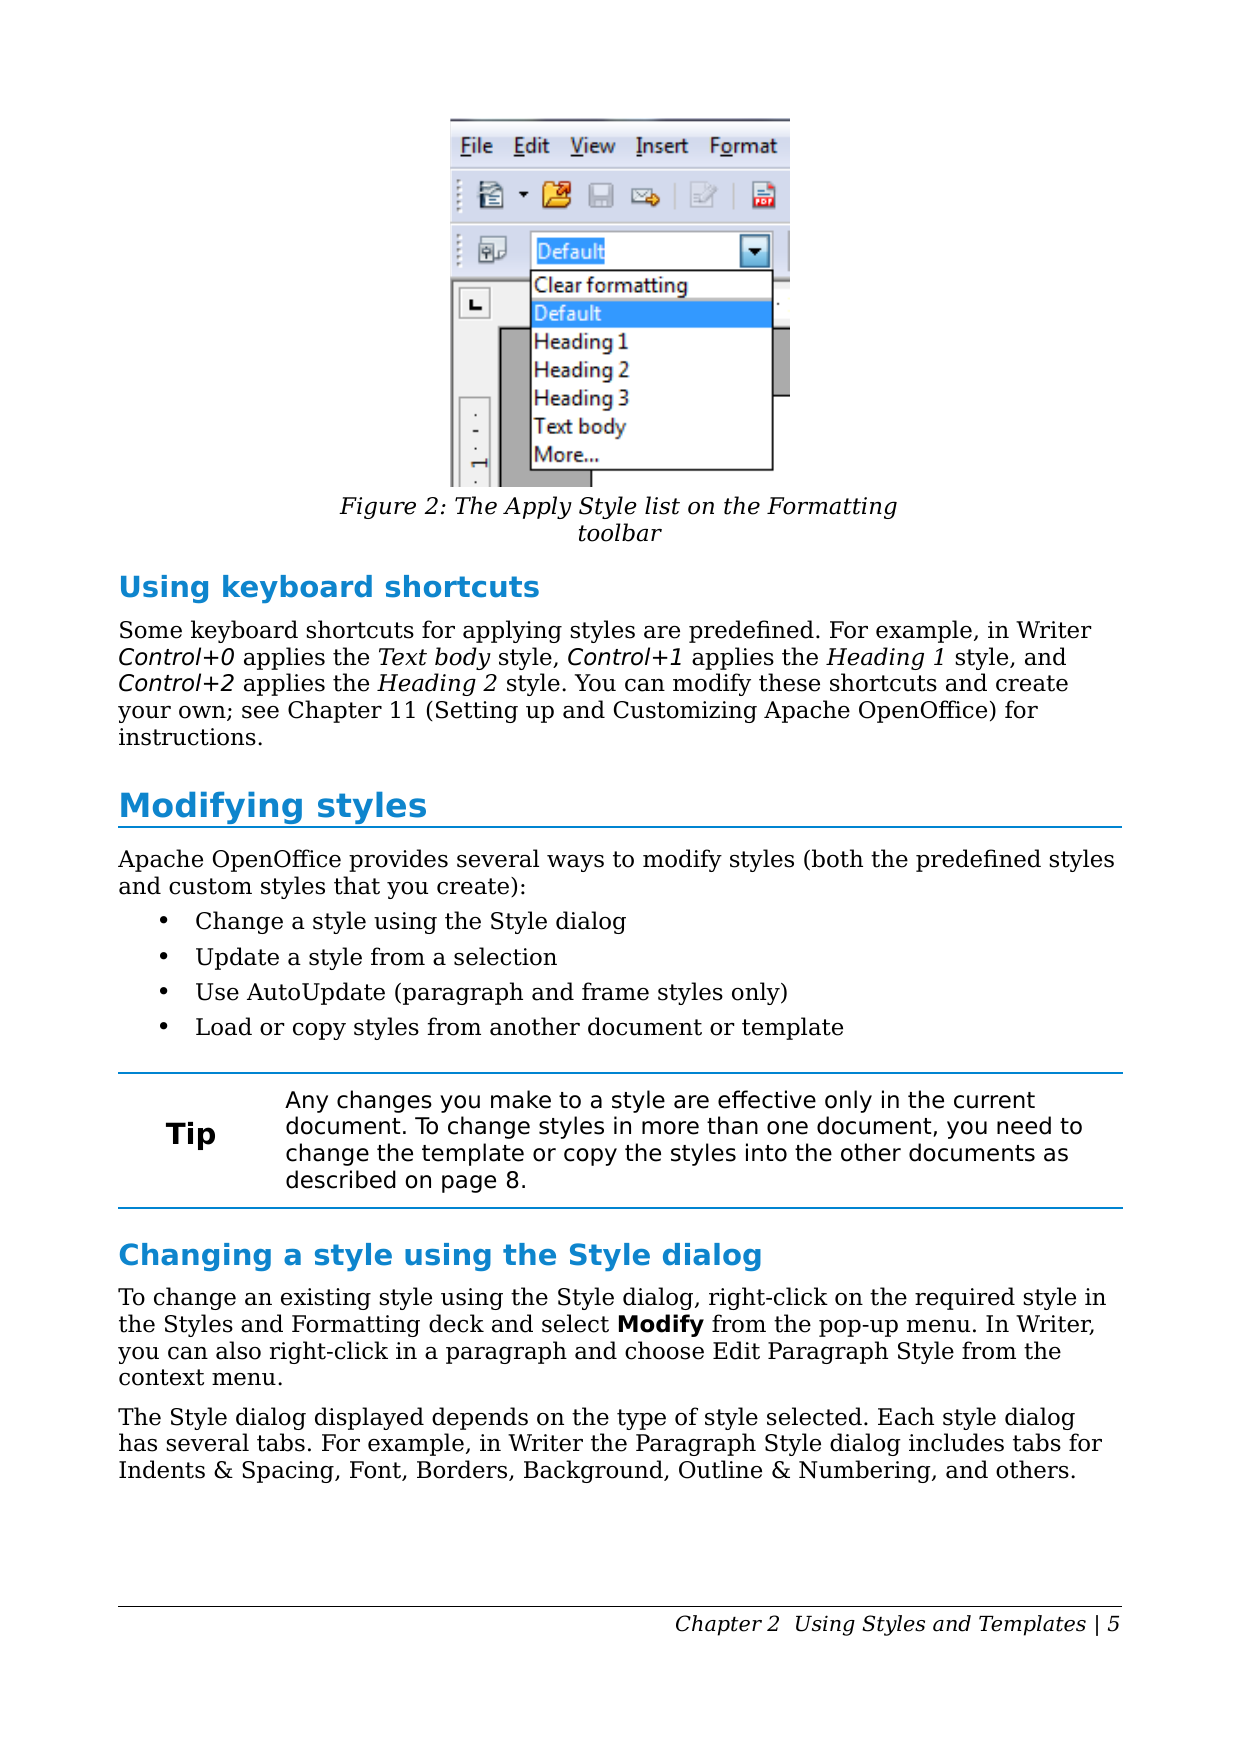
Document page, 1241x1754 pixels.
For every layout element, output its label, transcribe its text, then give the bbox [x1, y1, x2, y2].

table_header Tip [118, 1074, 264, 1207]
list Change a style using the Style dialog [156, 906, 1122, 935]
text The Style dialog displayed depends on the type of style selected. Each style dialog has several tabs. For example, in Writer the Paragraph Style dialog includes tabs for Indents & Spacing, Font, Borders, Background, Outline & Numbering, and others. [118, 1404, 1122, 1484]
subtitle Using keyboard shortcuts [118, 571, 1122, 605]
list Apache OpenOffice provides several ways to modify styles (both the predefined styles and custom styles that you create): [118, 846, 1122, 900]
subtitle Changing a style using the Style dialog [118, 1238, 1122, 1272]
picture [450, 118, 790, 487]
list Load or copy styles from another document or template [156, 1012, 1122, 1042]
text To change an existing style using the Style dialog, right-click on the required style in the Styles and Formatting deck and select Modify from the pop-up menu. In Writer, you can also right-click in a paragraph and choose Edit Paragraph Style from the context menu. [118, 1284, 1122, 1391]
text Some keyboard shortcuts for applying styles are predefined. For example, in Writer Control+0 applies the Text body style, Control+1 applies the Heading 1 style, and Control+2 applies the Heading 2 style. You can modify these shortcuts and create your own; see Chapter 11 (Setting up and Customizing Apache OpenOffice) for instructions. [118, 617, 1122, 751]
subtitle Modifying styles [118, 787, 1122, 826]
list Use AutoUpdate (paragraph and frame styles only) [156, 977, 1122, 1006]
text Figure 2: The Apply Style list on the Formatting toolbar [330, 493, 910, 547]
list Update a style from a selection [156, 942, 1122, 971]
table_header Any changes you make to a style are effective only in the current document. To change styles in more than one document, you need to change the template or copy the styles into the other documents as described on page 8. [264, 1074, 1122, 1207]
